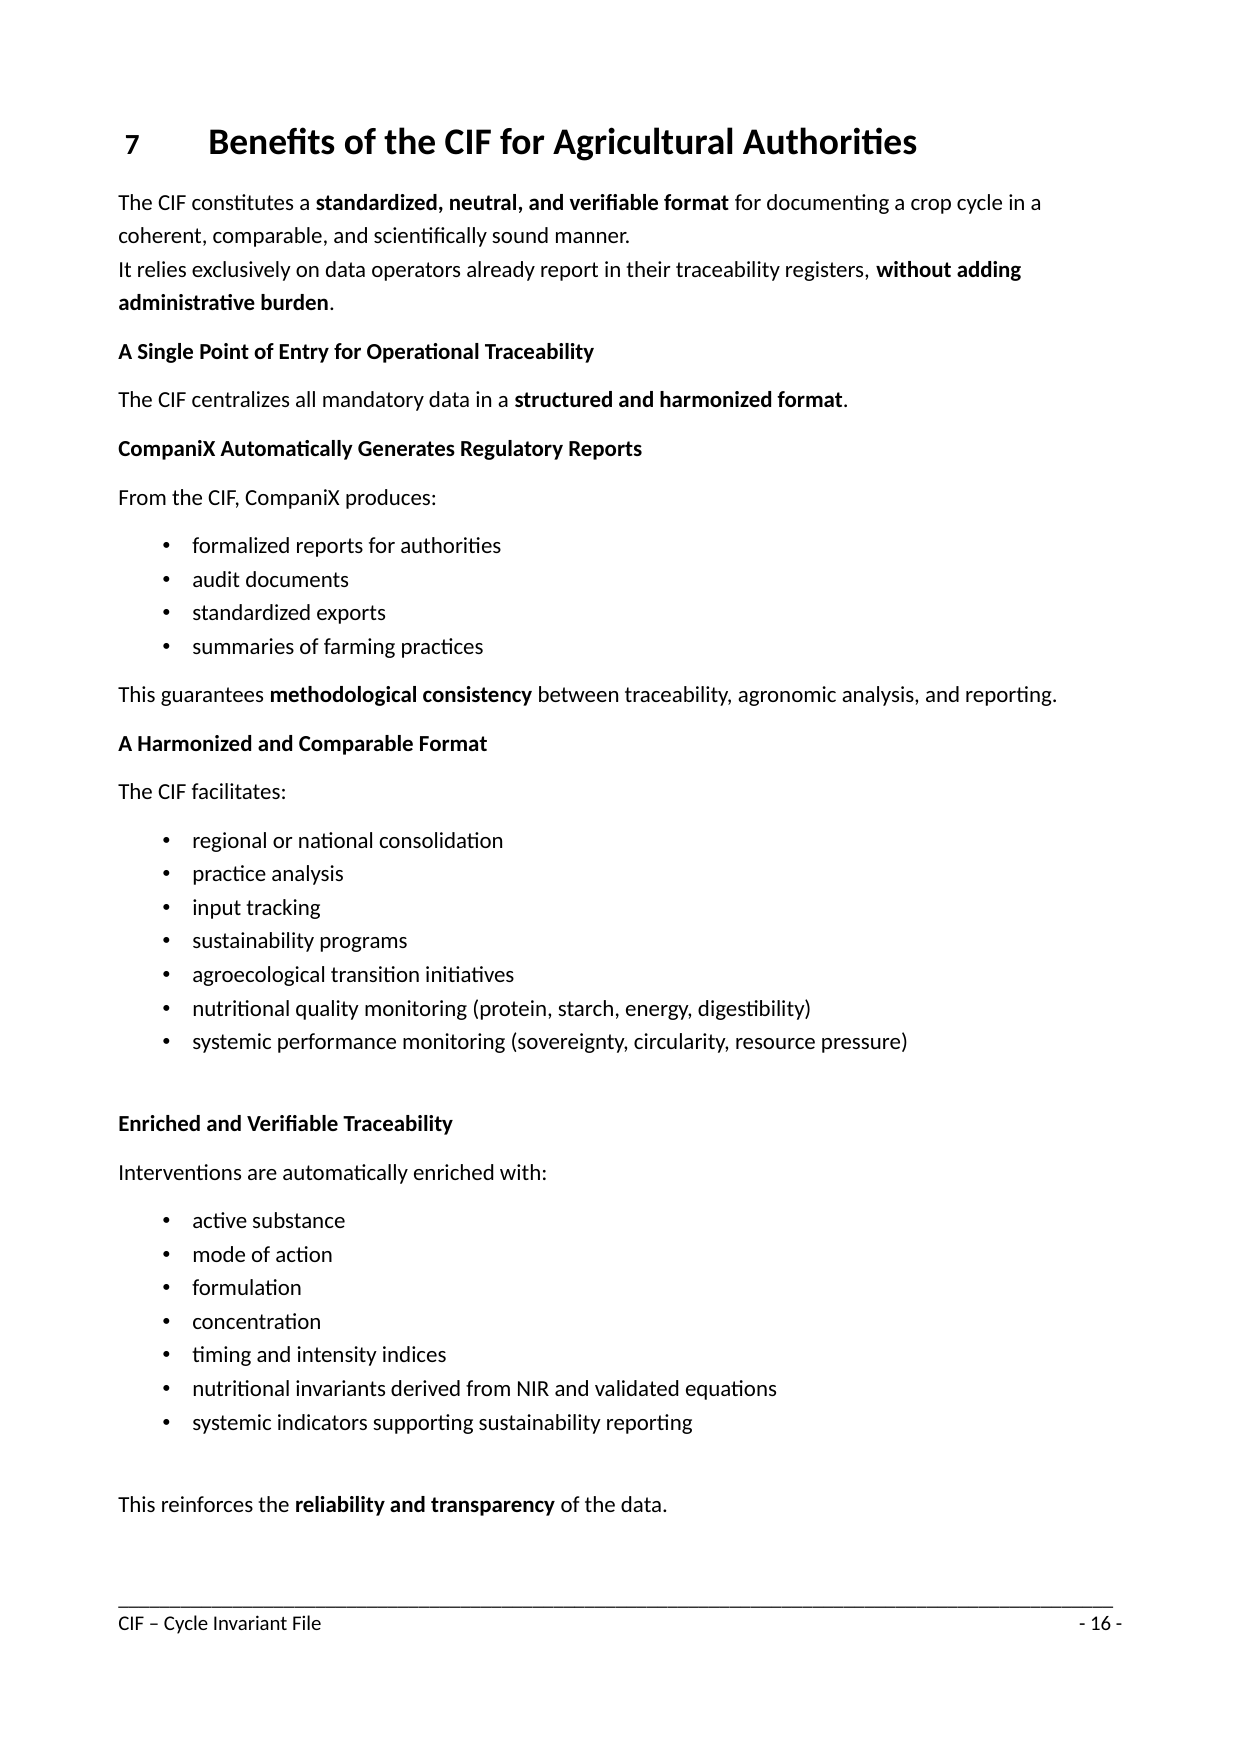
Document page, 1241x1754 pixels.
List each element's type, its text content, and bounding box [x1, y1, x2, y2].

subtitle Benefits of the CIF for Agricultural Authorities [118, 118, 1122, 164]
list mode of action [162, 1240, 1122, 1268]
list agroecological transition initiatives [162, 960, 1122, 988]
list standardized exports [162, 598, 1122, 626]
list active substance [162, 1206, 1122, 1234]
subtitle A Single Point of Entry for Operational Traceability [118, 337, 1122, 365]
list timing and intensity indices [162, 1341, 1122, 1369]
list formalized reports for authorities [162, 531, 1122, 559]
text From the CIF, CompaniX produces: [118, 483, 1122, 511]
list regional or national consolidation [162, 826, 1122, 854]
subtitle Enriched and Verifiable Traceability [118, 1109, 1122, 1137]
list systemic performance monitoring (sovereignty, circularity, resource pressure) [162, 1027, 1122, 1055]
list formulation [162, 1273, 1122, 1302]
list nutritional invariants derived from NIR and validated equations [162, 1374, 1122, 1402]
subtitle CompaniX Automatically Generates Regulatory Reports [118, 434, 1122, 462]
list sustainability programs [162, 927, 1122, 955]
list nutritional quality monitoring (protein, starch, energy, digestibility) [162, 994, 1122, 1022]
list practice analysis [162, 859, 1122, 888]
list systemic indicators supporting sustainability reporting [162, 1408, 1122, 1436]
list input tracking [162, 893, 1122, 921]
text The CIF facilitates: [118, 777, 1122, 806]
text This reinforces the reliability and transparency of the data. [118, 1490, 1122, 1518]
subtitle A Harmonized and Comparable Format [118, 729, 1122, 757]
text The CIF constitutes a standardized, neutral, and verifiable format for documenting a crop cycle in a coherent, comparable, and scientifically sound manner. It relies exclusively on data operators already report in their traceability registers, without adding administrative burden. [118, 188, 1122, 317]
list summaries of farming practices [162, 632, 1122, 660]
text The CIF centralizes all mandatory data in a structured and harmonized format. [118, 386, 1122, 414]
text Interventions are automatically enriched with: [118, 1158, 1122, 1186]
list concentration [162, 1307, 1122, 1335]
text This guarantees methodological consistency between traceability, agronomic analysis, and reporting. [118, 680, 1122, 708]
list audit documents [162, 565, 1122, 593]
